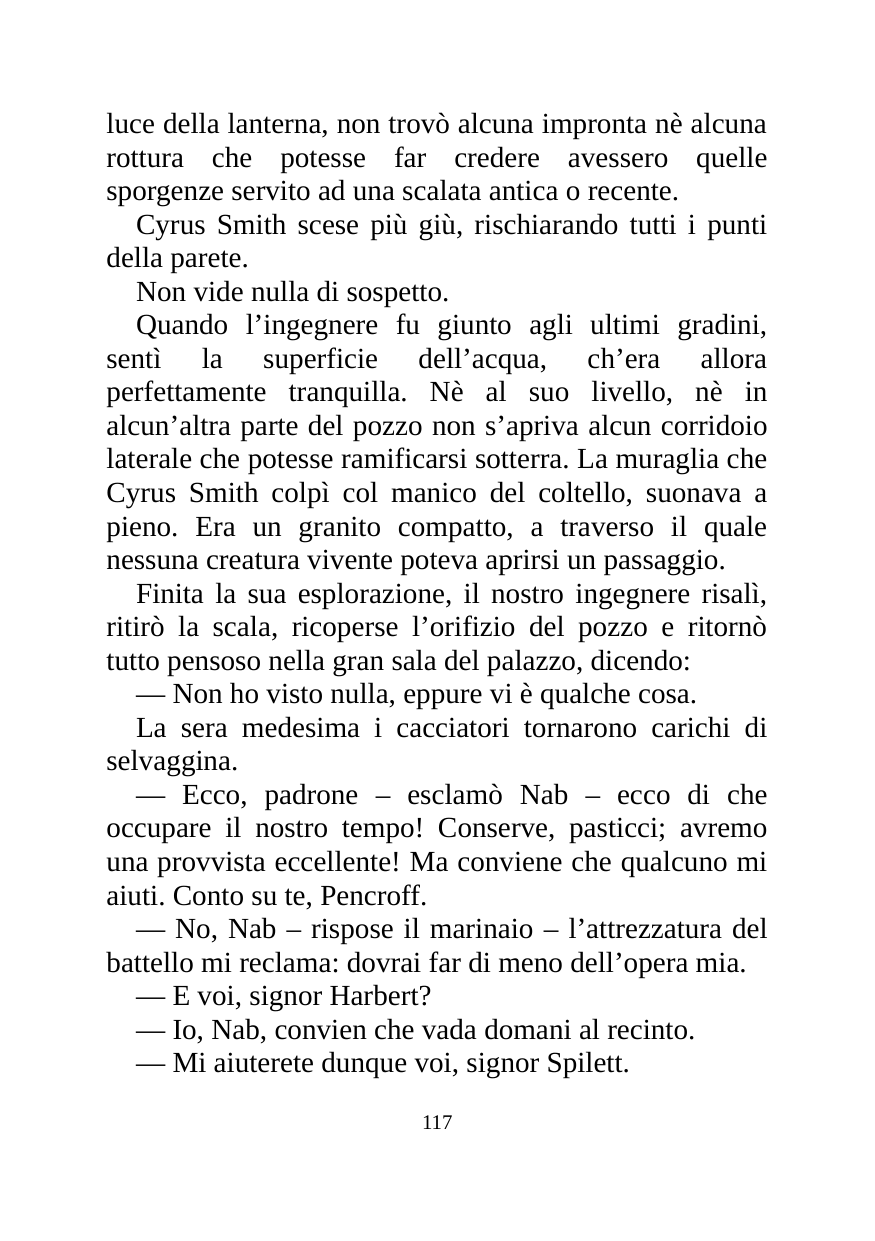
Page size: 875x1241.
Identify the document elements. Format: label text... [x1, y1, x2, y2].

text — Mi aiuterete dunque voi, signor Spilett. [106, 1045, 768, 1079]
text Quando l’ingegnere fu giunto agli ultimi gradini, sentì la superficie dell’acqua, ch’era allora perfettamente tranquilla. Nè al suo livello, nè in alcun’altra parte del pozzo non s’apriva alcun corridoio laterale che potesse ramificarsi sotterra. La muraglia che Cyrus Smith colpì col manico del coltello, suonava a pieno. Era un granito compatto, a traverso il quale nessuna creatura vivente poteva aprirsi un passaggio. [106, 307, 768, 576]
text luce della lanterna, non trovò alcuna impronta nè alcuna rottura che potesse far credere avessero quelle sporgenze servito ad una scalata antica o recente. [106, 106, 768, 207]
text La sera medesima i cacciatori tornarono carichi di selvaggina. [106, 710, 768, 777]
text — No, Nab – rispose il marinaio – l’attrezzatura del battello mi reclama: dovrai far di meno dell’opera mia. [106, 911, 768, 978]
text — Io, Nab, convien che vada domani al recinto. [106, 1012, 768, 1045]
text Finita la sua esplorazione, il nostro ingegnere risalì, ritirò la scala, ricoperse l’orifizio del pozzo e ritornò tutto pensoso nella gran sala del palazzo, dicendo: [106, 576, 768, 676]
text — Non ho visto nulla, eppure vi è qualche cosa. [106, 676, 768, 710]
text Non vide nulla di sospetto. [106, 274, 768, 307]
text Cyrus Smith scese più giù, rischiarando tutti i punti della parete. [106, 207, 768, 274]
text — E voi, signor Harbert? [106, 978, 768, 1012]
text — Ecco, padrone – esclamò Nab – ecco di che occupare il nostro tempo! Conserve, pasticci; avremo una provvista eccellente! Ma conviene che qualcuno mi aiuti. Conto su te, Pencroff. [106, 777, 768, 911]
